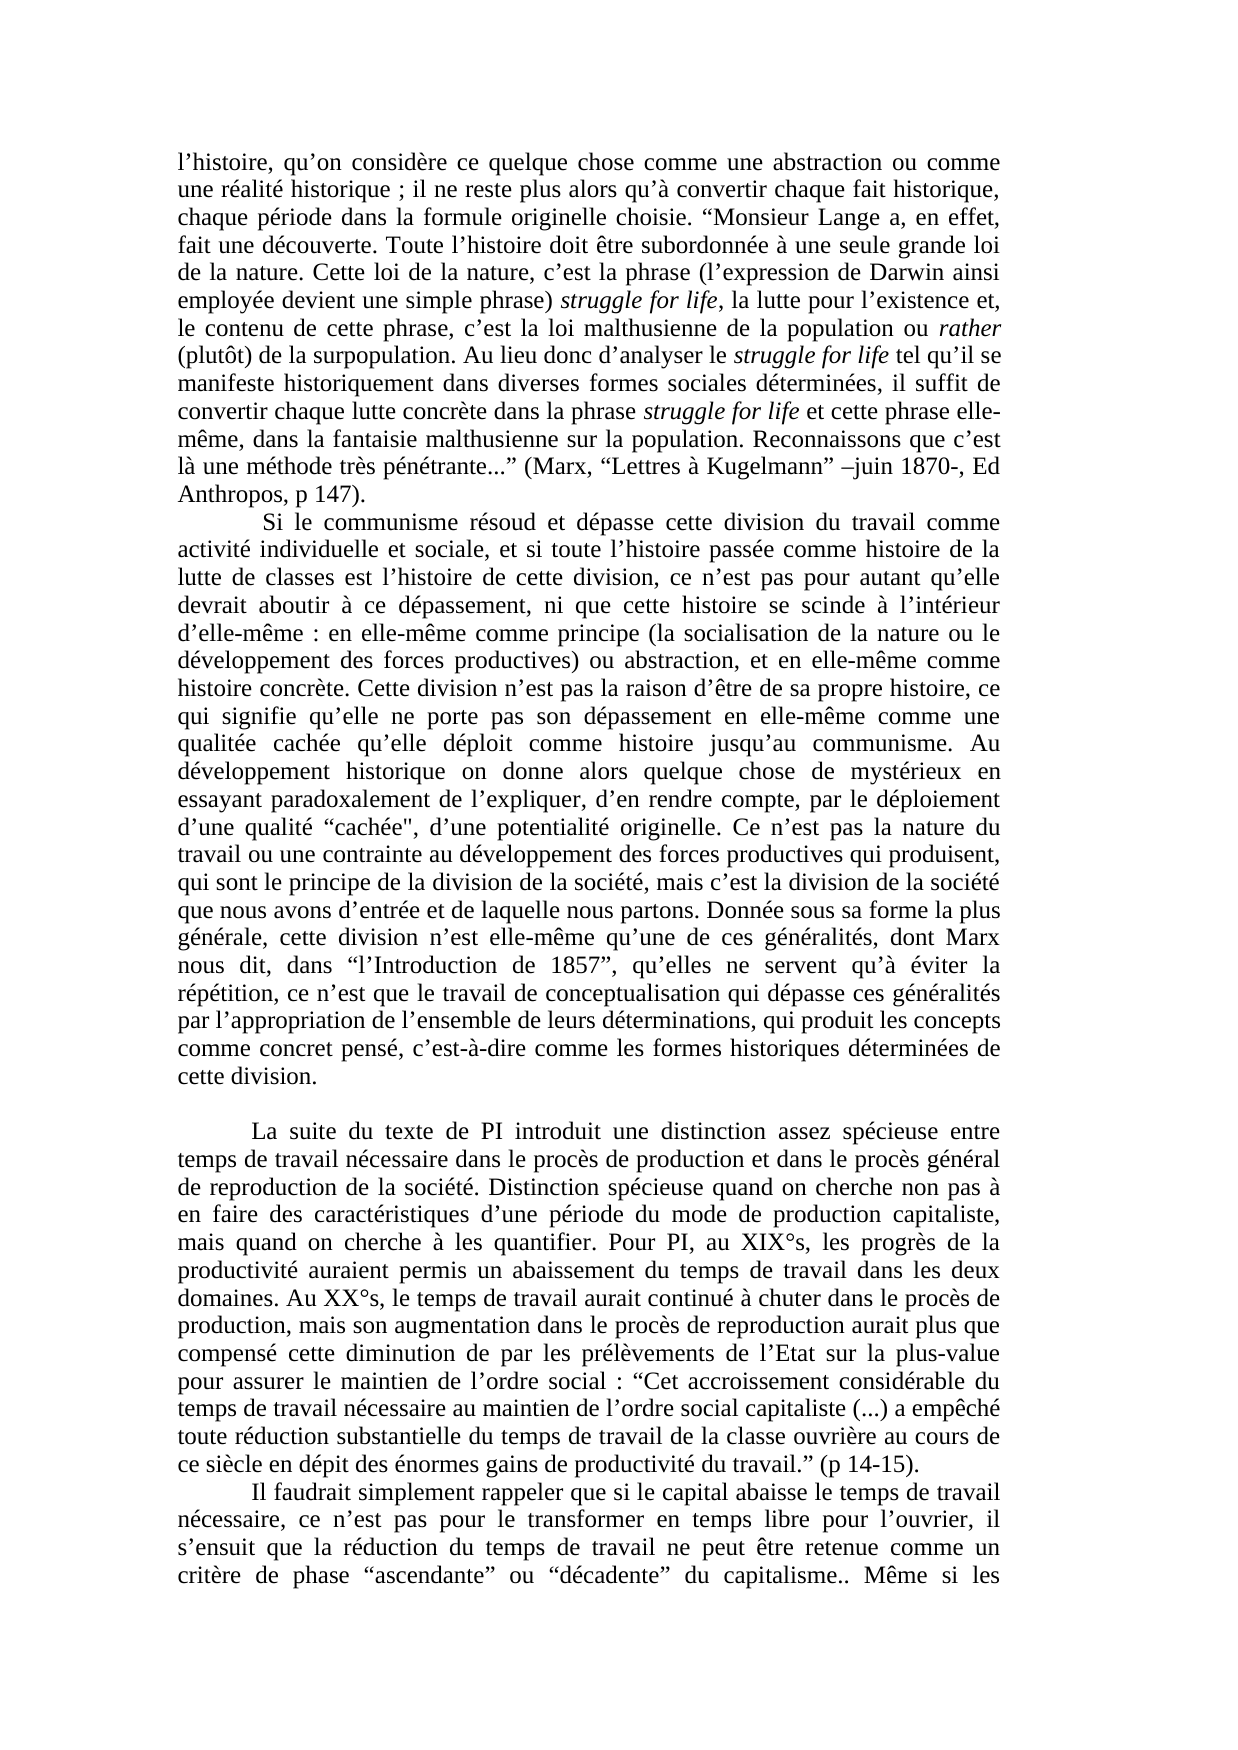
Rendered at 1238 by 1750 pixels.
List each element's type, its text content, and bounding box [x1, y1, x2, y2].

text La suite du texte de PI introduit une distinction assez spécieuse entre temps de travail nécessaire dans le procès de production et dans le procès général de reproduction de la société. Distinction spécieuse quand on cherche non pas à en faire des caractéristiques d’une période du mode de production capitaliste, mais quand on cherche à les quantifier. Pour PI, au XIX°s, les progrès de la productivité auraient permis un abaissement du temps de travail dans les deux domaines. Au XX°s, le temps de travail aurait continué à chuter dans le procès de production, mais son augmentation dans le procès de reproduction aurait plus que compensé cette diminution de par les prélèvements de l’Etat sur la plus-value pour assurer le maintien de l’ordre social : “Cet accroissement considérable du temps de travail nécessaire au maintien de l’ordre social capitaliste (...) a empêché toute réduction substantielle du temps de travail de la classe ouvrière au cours de ce siècle en dépit des énormes gains de productivité du travail.” (p 14-15). [177, 1117, 1001, 1478]
text Si le communisme résoud et dépasse cette division du travail comme activité individuelle et sociale, et si toute l’histoire passée comme histoire de la lutte de classes est l’histoire de cette division, ce n’est pas pour autant qu’elle devrait aboutir à ce dépassement, ni que cette histoire se scinde à l’intérieur d’elle-même : en elle-même comme principe (la socialisation de la nature ou le développement des forces productives) ou abstraction, et en elle-même comme histoire concrète. Cette division n’est pas la raison d’être de sa propre histoire, ce qui signifie qu’elle ne porte pas son dépassement en elle-même comme une qualitée cachée qu’elle déploit comme histoire jusqu’au communisme. Au développement historique on donne alors quelque chose de mystérieux en essayant paradoxalement de l’expliquer, d’en rendre compte, par le déploiement d’une qualité “cachée", d’une potentialité originelle. Ce n’est pas la nature du travail ou une contrainte au développement des forces productives qui produisent, qui sont le principe de la division de la société, mais c’est la division de la société que nous avons d’entrée et de laquelle nous partons. Donnée sous sa forme la plus générale, cette division n’est elle-même qu’une de ces généralités, dont Marx nous dit, dans “l’Introduction de 1857”, qu’elles ne servent qu’à éviter la répétition, ce n’est que le travail de conceptualisation qui dépasse ces généralités par l’appropriation de l’ensemble de leurs déterminations, qui produit les concepts comme concret pensé, c’est-à-dire comme les formes historiques déterminées de cette division. [177, 508, 1001, 1090]
text Il faudrait simplement rappeler que si le capital abaisse le temps de travail nécessaire, ce n’est pas pour le transformer en temps libre pour l’ouvrier, il s’ensuit que la réduction du temps de travail ne peut être retenue comme un critère de phase “ascendante” ou “décadente” du capitalisme.. Même si les [177, 1478, 1001, 1588]
text l’histoire, qu’on considère ce quelque chose comme une abstraction ou comme une réalité historique ; il ne reste plus alors qu’à convertir chaque fait historique, chaque période dans la formule originelle choisie. “Monsieur Lange a, en effet, fait une découverte. Toute l’histoire doit être subordonnée à une seule grande loi de la nature. Cette loi de la nature, c’est la phrase (l’expression de Darwin ainsi employée devient une simple phrase) struggle for life, la lutte pour l’existence et, le contenu de cette phrase, c’est la loi malthusienne de la population ou rather (plutôt) de la surpopulation. Au lieu donc d’analyser le struggle for life tel qu’il se manifeste historiquement dans diverses formes sociales déterminées, il suffit de convertir chaque lutte concrète dans la phrase struggle for life et cette phrase elle-même, dans la fantaisie malthusienne sur la population. Reconnaissons que c’est là une méthode très pénétrante...” (Marx, “Lettres à Kugelmann” –juin 1870-, Ed Anthropos, p 147). [177, 148, 1001, 508]
